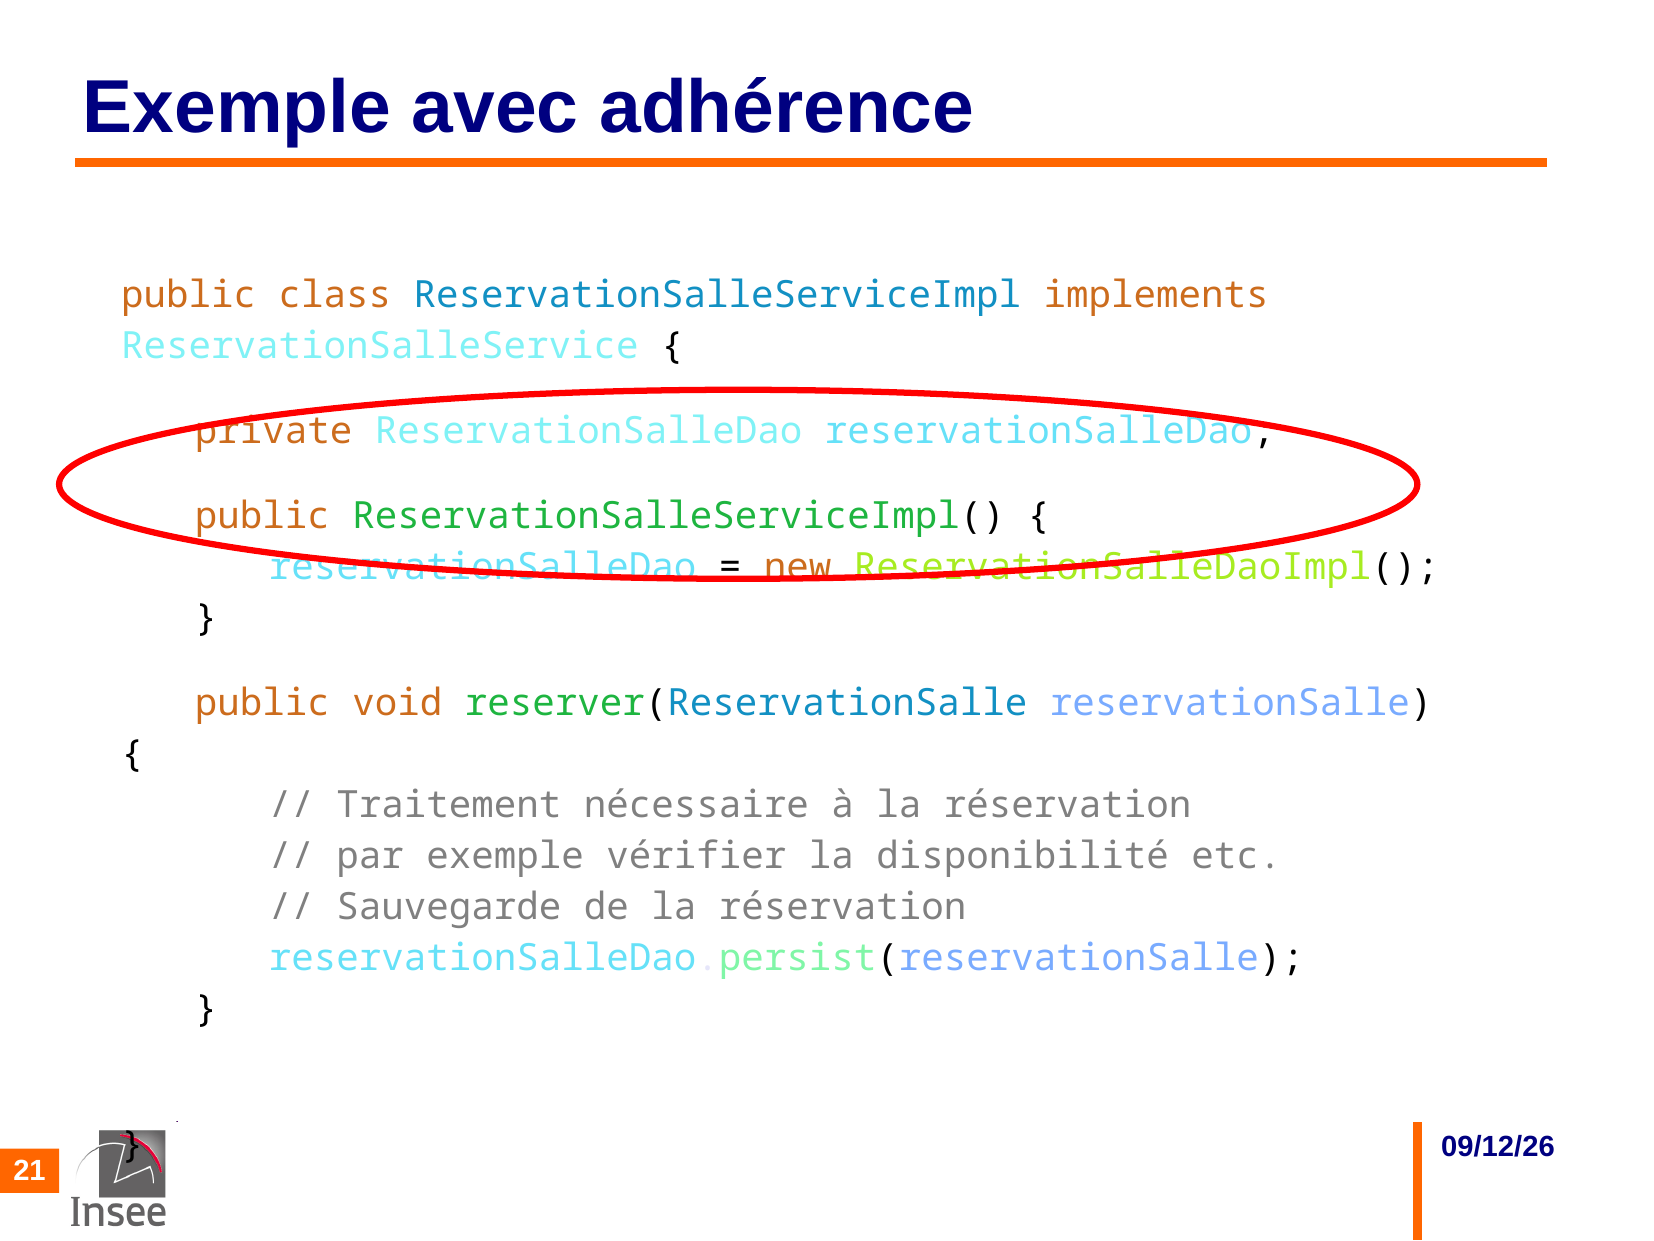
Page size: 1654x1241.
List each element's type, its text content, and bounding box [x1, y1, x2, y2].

title Exemple avec adhérence [82, 49, 1619, 163]
text_box public class ReservationSalleServiceImpl implements ReservationSalleService { private ReservationSalleDao reservationSalleDao; public ReservationSalleServiceImpl() { reservationSalleDao = new ReservationSalleDaoImpl(); } public void reserver(ReservationSalle reservationSalle) { // Traitement nécessaire à la réservation // par exemple vérifier la disponibilité etc. // Sauvegarde de la réservation reservationSalleDao.persist(reservationSalle); } } [106, 259, 1477, 1063]
picture [62, 1121, 178, 1241]
text_box public class ReservationSalleServiceImpl implements ReservationSalleService { private ReservationSalleDao reservationSalleDao; public ReservationSalleServiceImpl() { reservationSalleDao = new ReservationSalleDaoImpl(); } public void reserver(ReservationSalle reservationSalle) { // Traitement nécessaire à la réservation // par exemple vérifier la disponibilité etc. // Sauvegarde de la réservation reservationSalleDao.persist(reservationSalle); } } [106, 393, 1414, 575]
